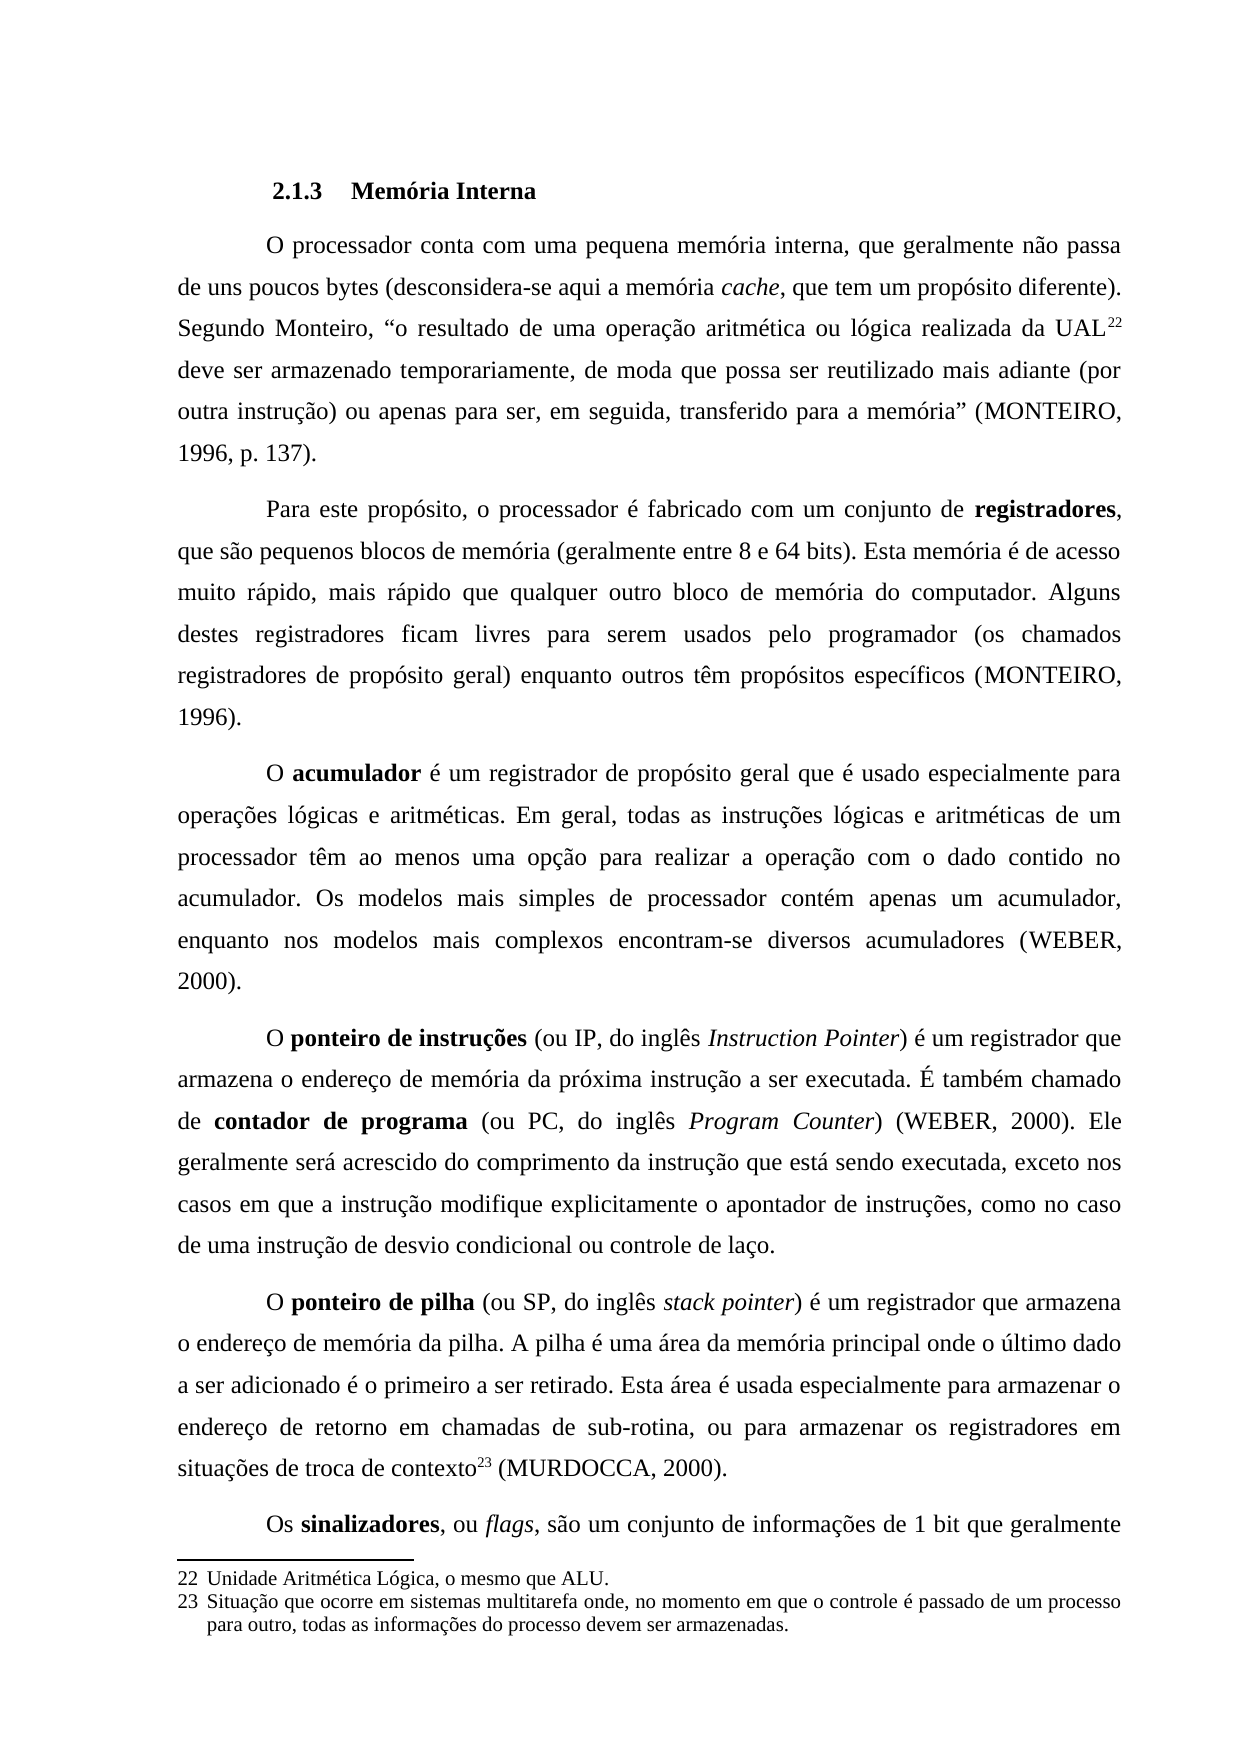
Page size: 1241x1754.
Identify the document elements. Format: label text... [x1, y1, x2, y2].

text O acumulador é um registrador de propósito geral que é usado especialmente para operações lógicas e aritméticas. Em geral, todas as instruções lógicas e aritméticas de um processador têm ao menos uma opção para realizar a operação com o dado contido no acumulador. Os modelos mais simples de processador contém apenas um acumulador, enquanto nos modelos mais complexos encontram-se diversos acumuladores (WEBER, 2000). [177, 759, 1122, 995]
text O ponteiro de pilha (ou SP, do inglês stack pointer) é um registrador que armazena o endereço de memória da pilha. A pilha é uma área da memória principal onde o último dado a ser adicionado é o primeiro a ser retirado. Esta área é usada especialmente para armazenar o endereço de retorno em chamadas de sub-rotina, ou para armazenar os registradores em situações de troca de contexto (MURDOCCA, 2000). [177, 1288, 1122, 1482]
text Unidade Aritmética Lógica, o mesmo que ALU. [177, 1566, 1122, 1589]
text Os sinalizadores, ou flags, são um conjunto de informações de 1 bit que geralmente [177, 1511, 1122, 1538]
text O ponteiro de instruções (ou IP, do inglês Instruction Pointer) é um registrador que armazena o endereço de memória da próxima instrução a ser executada. É também chamado de contador de programa (ou PC, do inglês Program Counter) (WEBER, 2000). Ele geralmente será acrescido do comprimento da instrução que está sendo executada, exceto nos casos em que a instrução modifique explicitamente o apontador de instruções, como no caso de uma instrução de desvio condicional ou controle de laço. [177, 1024, 1122, 1259]
text Para este propósito, o processador é fabricado com um conjunto de registradores, que são pequenos blocos de memória (geralmente entre 8 e 64 bits). Esta memória é de acesso muito rápido, mais rápido que qualquer outro bloco de memória do computador. Alguns destes registradores ficam livres para serem usados pelo programador (os chamados registradores de propósito geral) enquanto outros têm propósitos específicos (MONTEIRO, 1996). [177, 495, 1122, 731]
text Situação que ocorre em sistemas multitarefa onde, no momento em que o controle é passado de um processo para outro, todas as informações do processo devem ser armazenadas. [177, 1589, 1122, 1636]
text O processador conta com uma pequena memória interna, que geralmente não passa de uns poucos bytes (desconsidera-se aqui a memória cache, que tem um propósito diferente). Segundo Monteiro, “o resultado de uma operação aritmética ou lógica realizada da UAL deve ser armazenado temporariamente, de moda que possa ser reutilizado mais adiante (por outra instrução) ou apenas para ser, em seguida, transferido para a memória” (MONTEIRO, 1996, p. 137). [177, 231, 1122, 467]
subtitle Memória Interna [177, 177, 1122, 205]
